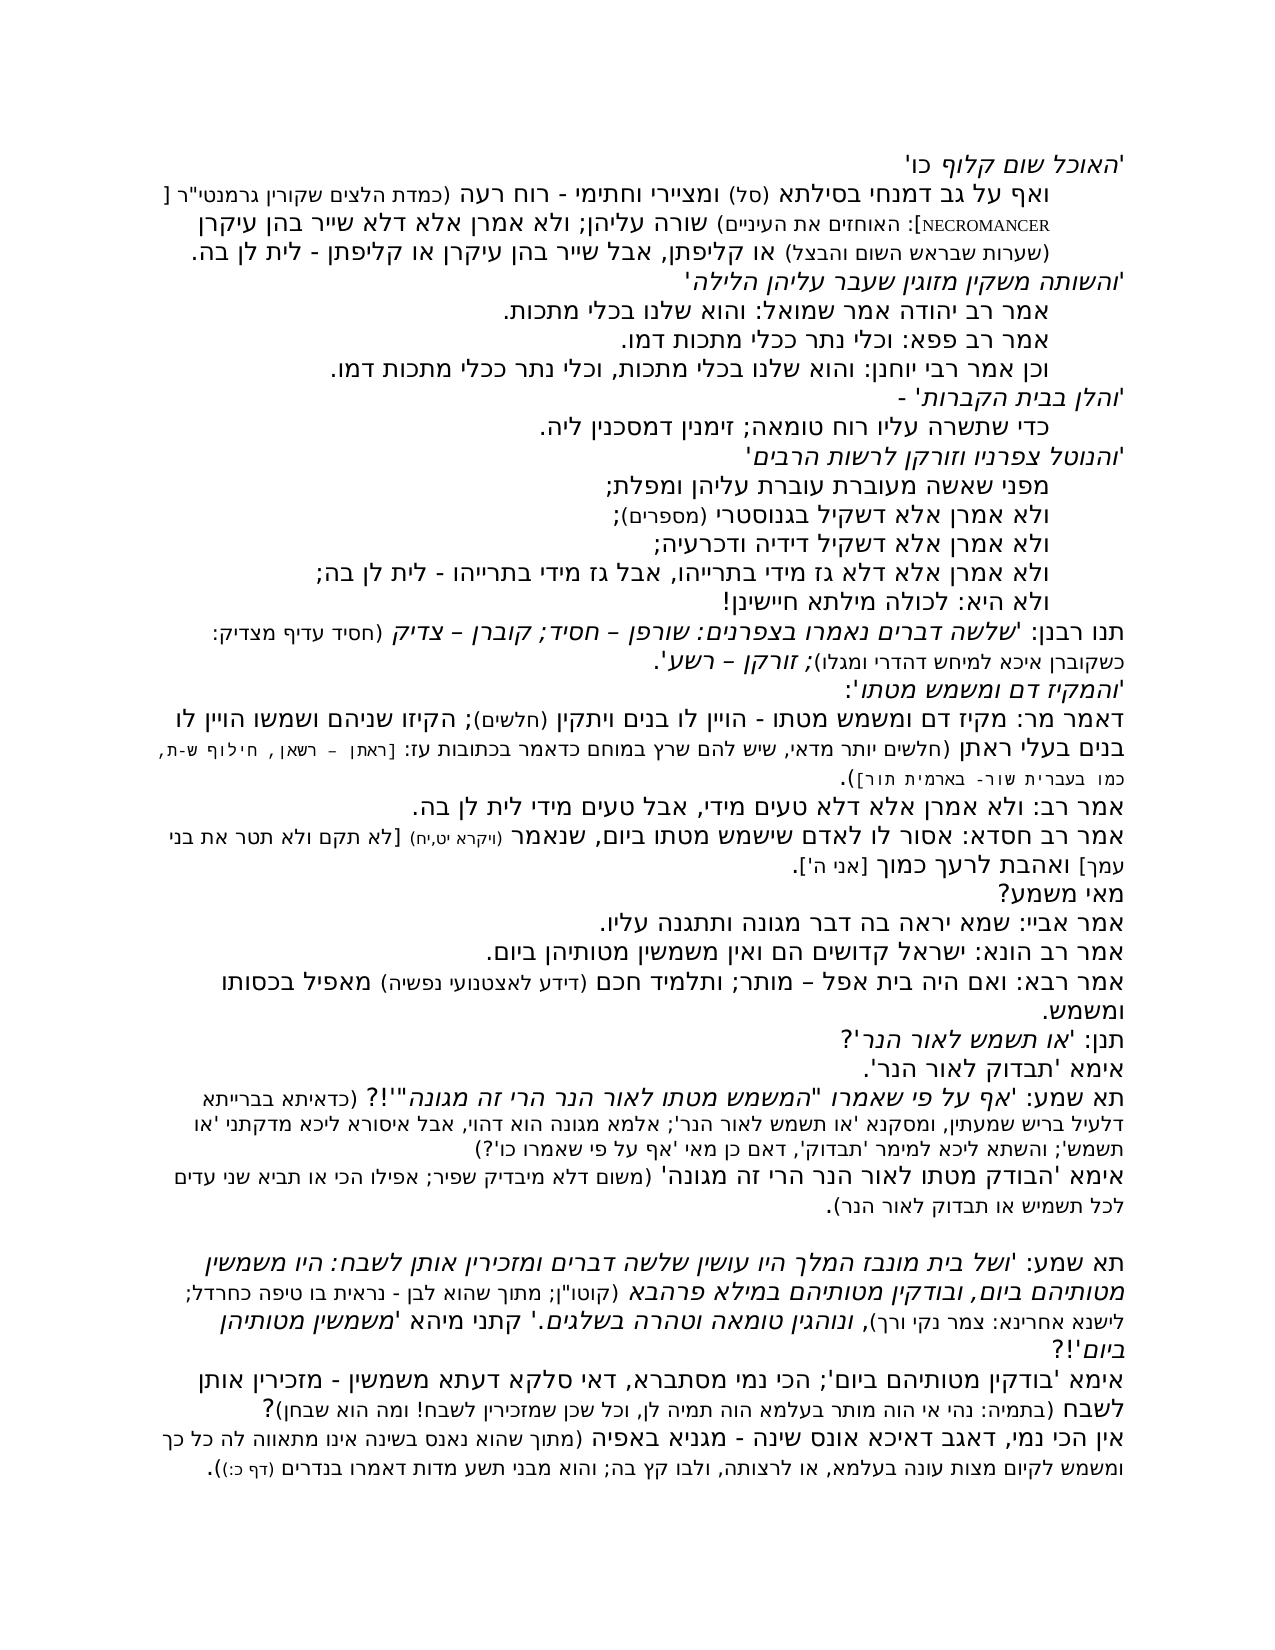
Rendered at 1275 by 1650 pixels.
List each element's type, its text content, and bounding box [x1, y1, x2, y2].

text כדי שתשרה עליו רוח טומאה; זימנין דמסכנין ליה. [150, 412, 1050, 442]
text תנן: 'או תשמש לאור הנר'? [150, 1025, 1125, 1054]
text מאי משמע? [150, 879, 1125, 908]
text אמר רב: ולא אמרן אלא דלא טעים מידי, אבל טעים מידי לית לן בה. [150, 792, 1125, 821]
text דאמר מר: מקיז דם ומשמש מטתו - הויין לו בנים ויתקין (חלשים); הקיזו שניהם ושמשו הויין לו בנים בעלי ראתן (חלשים יותר מדאי, שיש להם שרץ במוחם כדאמר בכתובות עז: [ראתן – רשאן, חילוף ש-ת, כמו בעברית שור- בארמית תור]). [150, 704, 1125, 792]
text 'והנוטל צפרניו וזורקן לרשות הרבים' [150, 442, 1125, 471]
text ולא אמרן אלא דשקיל דידיה ודכרעיה; [150, 529, 1050, 558]
text אמר רב יהודה אמר שמואל: והוא שלנו בכלי מתכות. [150, 296, 1050, 325]
text ולא היא: לכולה מילתא חיישינן! [150, 587, 1050, 617]
text ולא אמרן אלא דלא גז מידי בתרייהו, אבל גז מידי בתרייהו - לית לן בה; [150, 558, 1050, 587]
text אמר אביי: שמא יראה בה דבר מגונה ותתגנה עליו. [150, 908, 1125, 937]
text אמר רב חסדא: אסור לו לאדם שישמש מטתו ביום, שנאמר (ויקרא יט,יח) [לא תקם ולא תטר את בני עמך] ואהבת לרעך כמוך [אני ה']. [150, 821, 1125, 879]
text אימא 'הבודק מטתו לאור הנר הרי זה מגונה' (משום דלא מיבדיק שפיר; אפילו הכי או תביא שני עדים לכל תשמיש או תבדוק לאור הנר). [150, 1161, 1125, 1219]
text תנו רבנן: 'שלשה דברים נאמרו בצפרנים: שורפן – חסיד; קוברן – צדיק (חסיד עדיף מצדיק: כשקוברן איכא למיחש דהדרי ומגלו); זורקן – רשע'. [150, 617, 1125, 675]
text 'והלן בבית הקברות' - [150, 383, 1125, 412]
text וכן אמר רבי יוחנן: והוא שלנו בכלי מתכות, וכלי נתר ככלי מתכות דמו. [150, 354, 1050, 383]
text ואף על גב דמנחי בסילתא (סל) ומציירי וחתימי - רוח רעה (כמדת הלצים שקורין גרמנטי"ר [NECROMANCER]: האוחזים את העיניים) שורה עליהן; ולא אמרן אלא דלא שייר בהן עיקרן (שערות שבראש השום והבצל) או קליפתן, אבל שייר בהן עיקרן או קליפתן - לית לן בה. [150, 179, 1050, 267]
text תא שמע: 'ושל בית מונבז המלך היו עושין שלשה דברים ומזכירין אותן לשבח: היו משמשין מטותיהם ביום, ובודקין מטותיהם במילא פרהבא (קוטו"ן; מתוך שהוא לבן - נראית בו טיפה כחרדל; לישנא אחרינא: צמר נקי ורך), ונוהגין טומאה וטהרה בשלגים.' קתני מיהא 'משמשין מטותיהן ביום'!? [150, 1248, 1125, 1365]
text 'האוכל שום קלוף כו' [150, 150, 1125, 179]
text אמר רב פפא: וכלי נתר ככלי מתכות דמו. [150, 325, 1050, 354]
text אמר רב הונא: ישראל קדושים הם ואין משמשין מטותיהן ביום. [150, 937, 1125, 967]
text מפני שאשה מעוברת עוברת עליהן ומפלת; [150, 471, 1050, 500]
text תא שמע: 'אף על פי שאמרו "המשמש מטתו לאור הנר הרי זה מגונה"'!? (כדאיתא בברייתא דלעיל בריש שמעתין, ומסקנא 'או תשמש לאור הנר'; אלמא מגונה הוא דהוי, אבל איסורא ליכא מדקתני 'או תשמש'; והשתא ליכא למימר 'תבדוק', דאם כן מאי 'אף על פי שאמרו כו'?) [150, 1083, 1125, 1161]
text 'והמקיז דם ומשמש מטתו': [150, 675, 1125, 704]
text ולא אמרן אלא דשקיל בגנוסטרי (מספרים); [150, 500, 1050, 529]
text אימא 'תבדוק לאור הנר'. [150, 1054, 1125, 1083]
text אימא 'בודקין מטותיהם ביום'; הכי נמי מסתברא, דאי סלקא דעתא משמשין - מזכירין אותן לשבח (בתמיה: נהי אי הוה מותר בעלמא הוה תמיה לן, וכל שכן שמזכירין לשבח! ומה הוא שבחן)? [150, 1365, 1125, 1423]
text אמר רבא: ואם היה בית אפל – מותר; ותלמיד חכם (דידע לאצטנועי נפשיה) מאפיל בכסותו ומשמש. [150, 967, 1125, 1025]
text 'והשותה משקין מזוגין שעבר עליהן הלילה' [150, 267, 1125, 296]
text אין הכי נמי, דאגב דאיכא אונס שינה - מגניא באפיה (מתוך שהוא נאנס בשינה אינו מתאווה לה כל כך ומשמש לקיום מצות עונה בעלמא, או לרצותה, ולבו קץ בה; והוא מבני תשע מדות דאמרו בנדרים (דף כ:)). [150, 1423, 1125, 1481]
